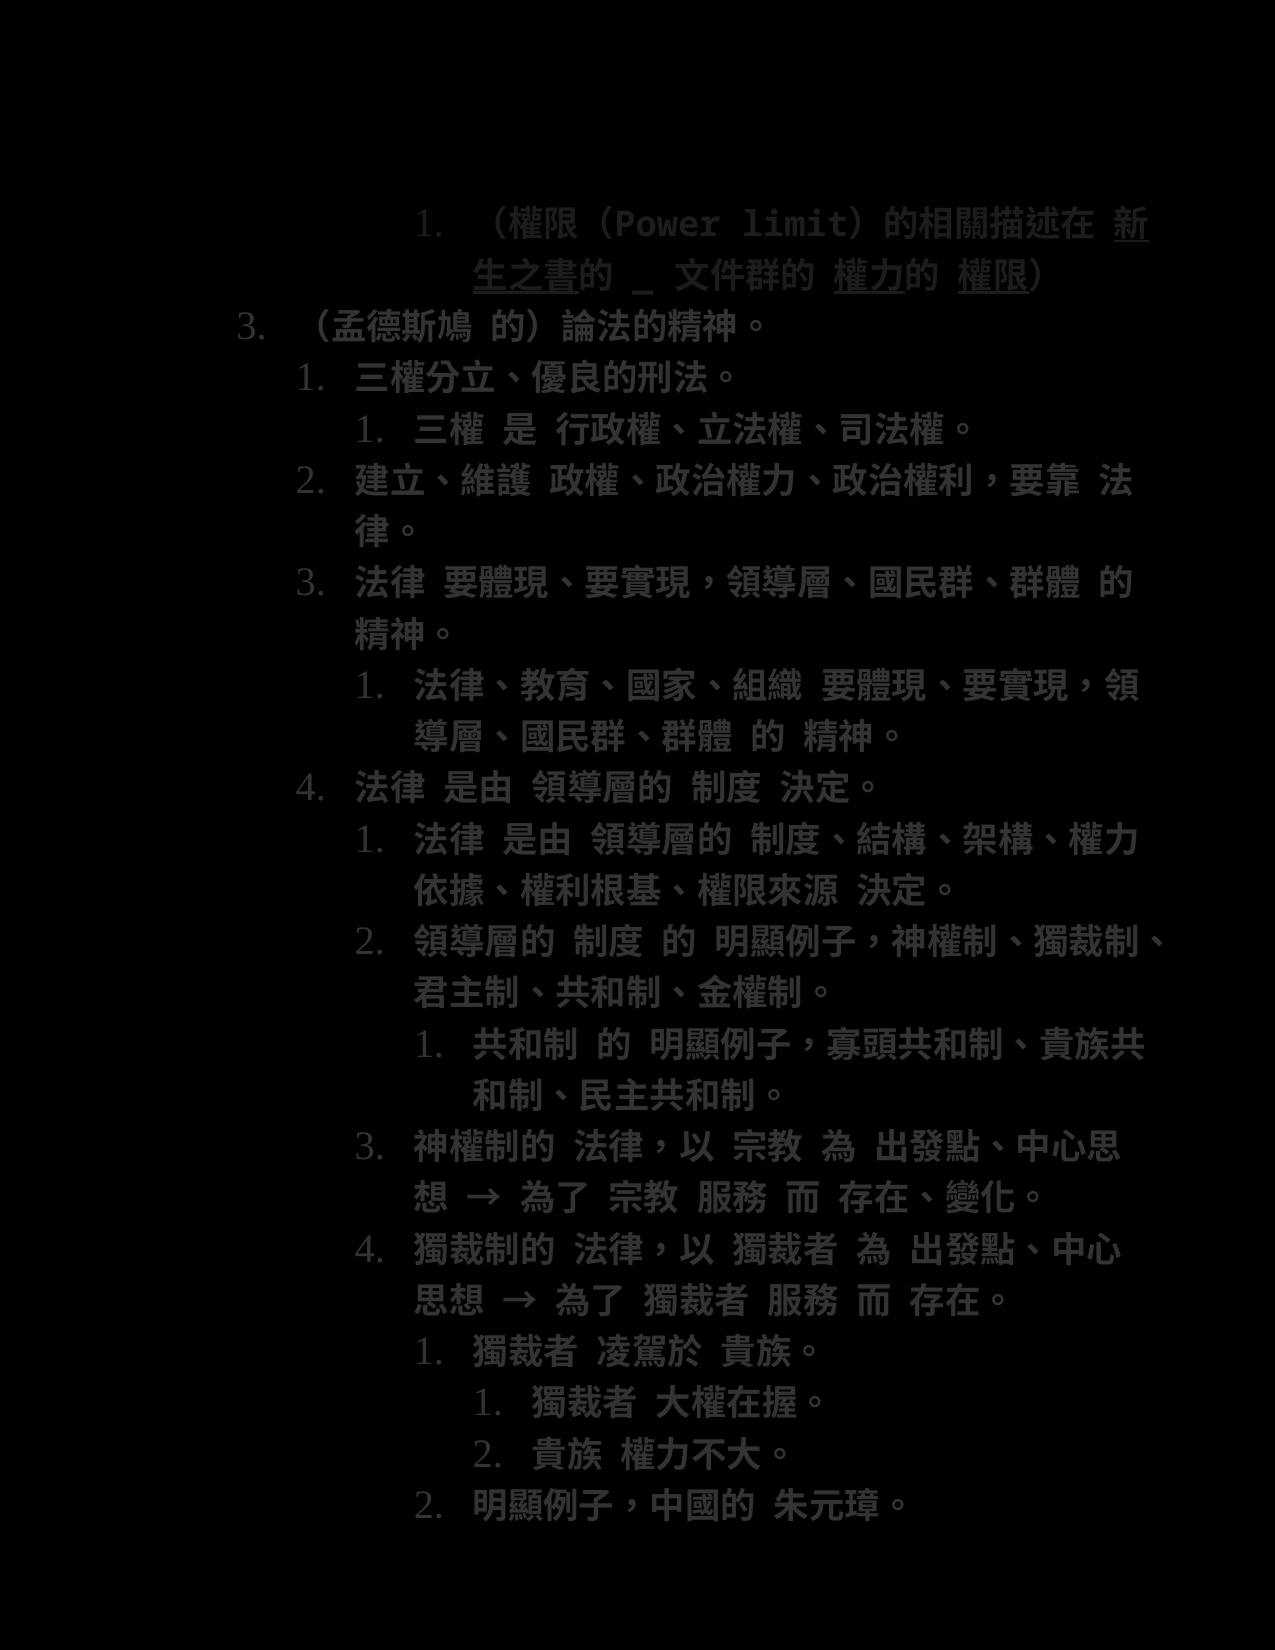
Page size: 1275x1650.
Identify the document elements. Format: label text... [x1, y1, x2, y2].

list 法律 是由 領導層的 制度、結構、架構、權力依據、權利根基、權限來源 決定。 [354, 811, 1157, 913]
list 三權 是 行政權、立法權、司法權。 [354, 401, 1157, 452]
list 獨裁制的 法律，以 獨裁者 為 出發點、中心思想 → 為了 獨裁者 服務 而 存在。 [354, 1221, 1157, 1323]
list 獨裁者 大權在握。 [472, 1375, 1157, 1426]
list 三權分立、優良的刑法。 [295, 350, 1157, 401]
list 法律 要體現、要實現，領導層、國民群、群體 的 精神。 [295, 555, 1157, 657]
list 法律 是由 領導層的 制度 決定。 [295, 760, 1157, 811]
list （孟德斯鳩 的）論法的精神。 [236, 298, 1157, 350]
list 獨裁者 凌駕於 貴族。 [413, 1323, 1157, 1375]
list 明顯例子，中國的 朱元璋。 [413, 1477, 1157, 1528]
list 建立、維護 政權、政治權力、政治權利，要靠 法律。 [295, 452, 1157, 555]
list 領導層的 制度 的 明顯例子，神權制、獨裁制、君主制、共和制、金權制。 [354, 913, 1157, 1016]
list （權限（Power limit）的相關描述在 新生之書的 _ 文件群的 權力的 權限） [413, 196, 1157, 298]
list 神權制的 法律，以 宗教 為 出發點、中心思想 → 為了 宗教 服務 而 存在、變化。 [354, 1118, 1157, 1221]
list 貴族 權力不大。 [472, 1426, 1157, 1477]
list 共和制 的 明顯例子，寡頭共和制、貴族共和制、民主共和制。 [413, 1016, 1157, 1118]
list 法律、教育、國家、組織 要體現、要實現，領導層、國民群、群體 的 精神。 [354, 657, 1157, 760]
